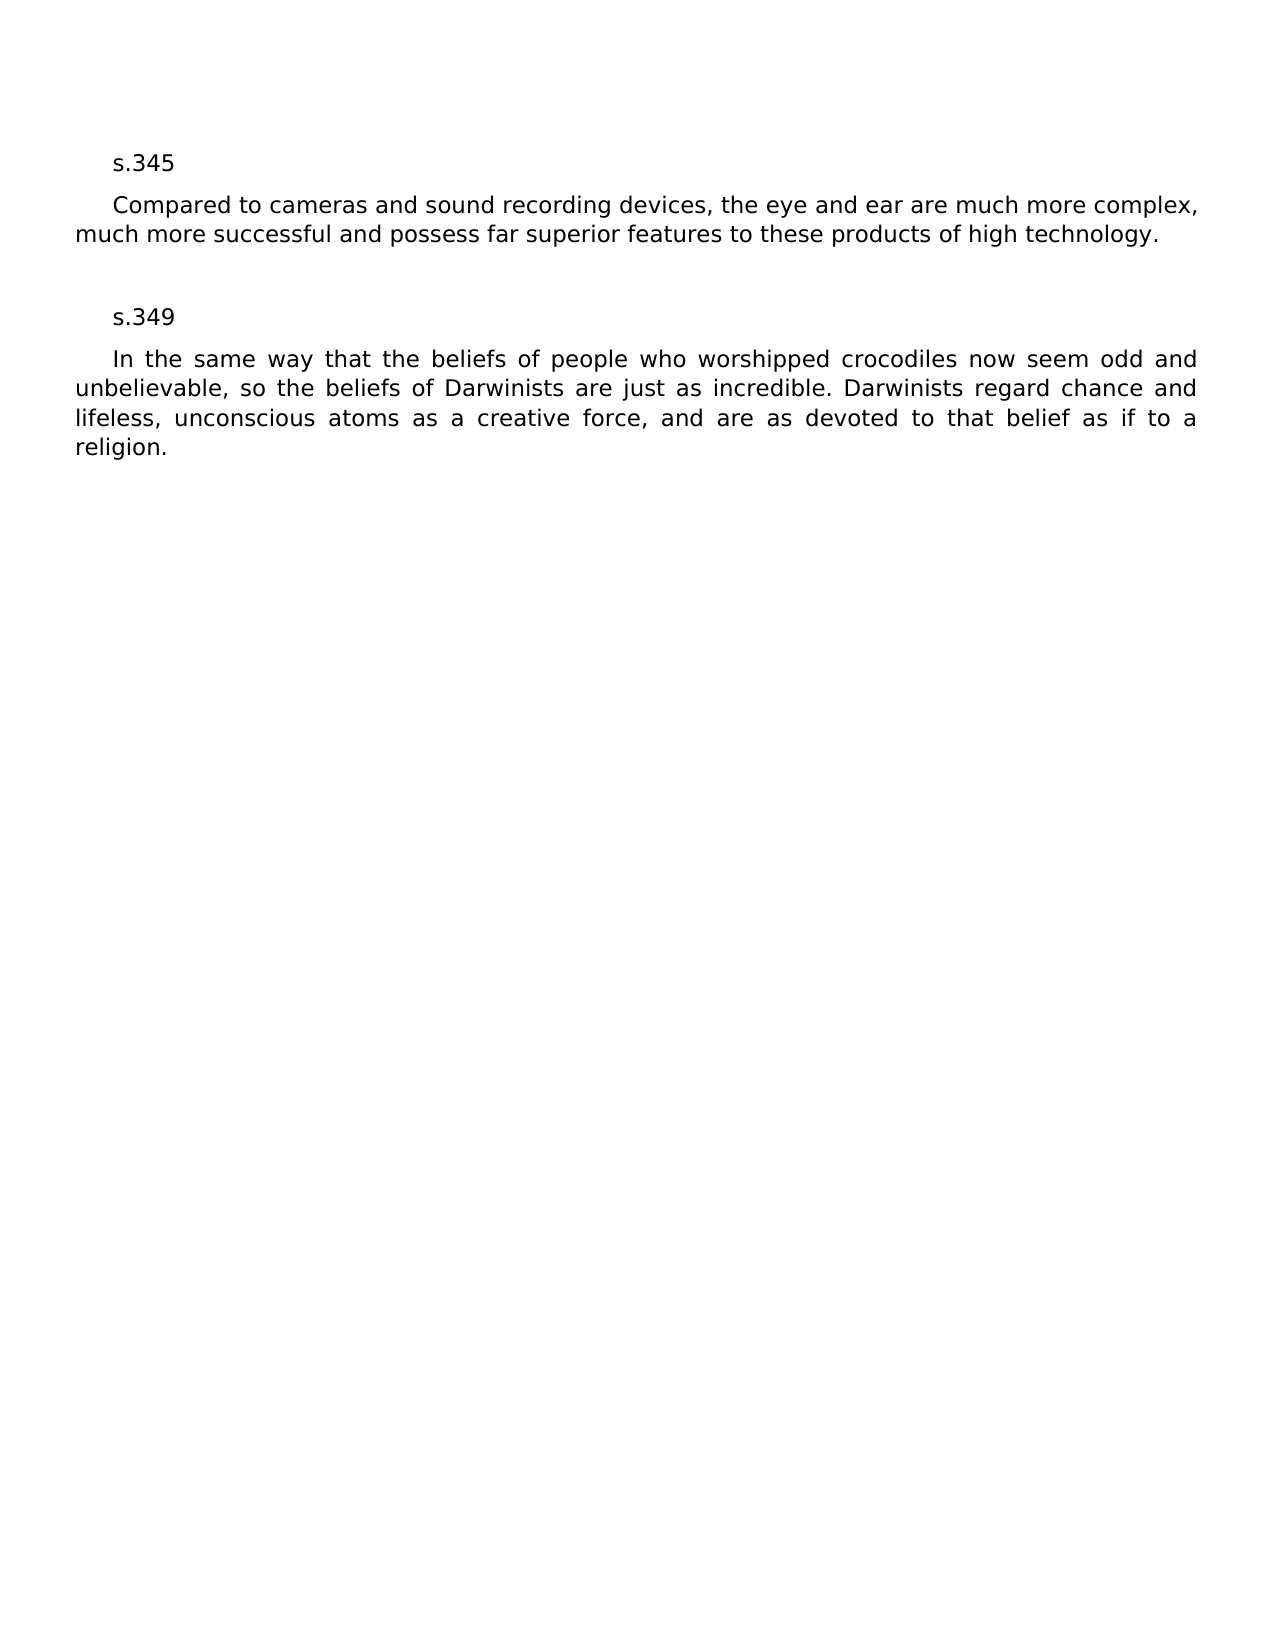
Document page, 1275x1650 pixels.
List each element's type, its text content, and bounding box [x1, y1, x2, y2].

text s.345 [75, 150, 1200, 177]
text In the same way that the beliefs of people who worshipped crocodiles now seem odd and unbelievable, so the beliefs of Darwinists are just as incredible. Darwinists regard chance and lifeless, unconscious atoms as a creative force, and are as devoted to that belief as if to a religion. [75, 346, 1200, 461]
text Compared to cameras and sound recording devices, the eye and ear are much more complex, much more successful and possess far superior features to these products of high technology. [75, 192, 1200, 248]
text s.349 [75, 304, 1200, 331]
